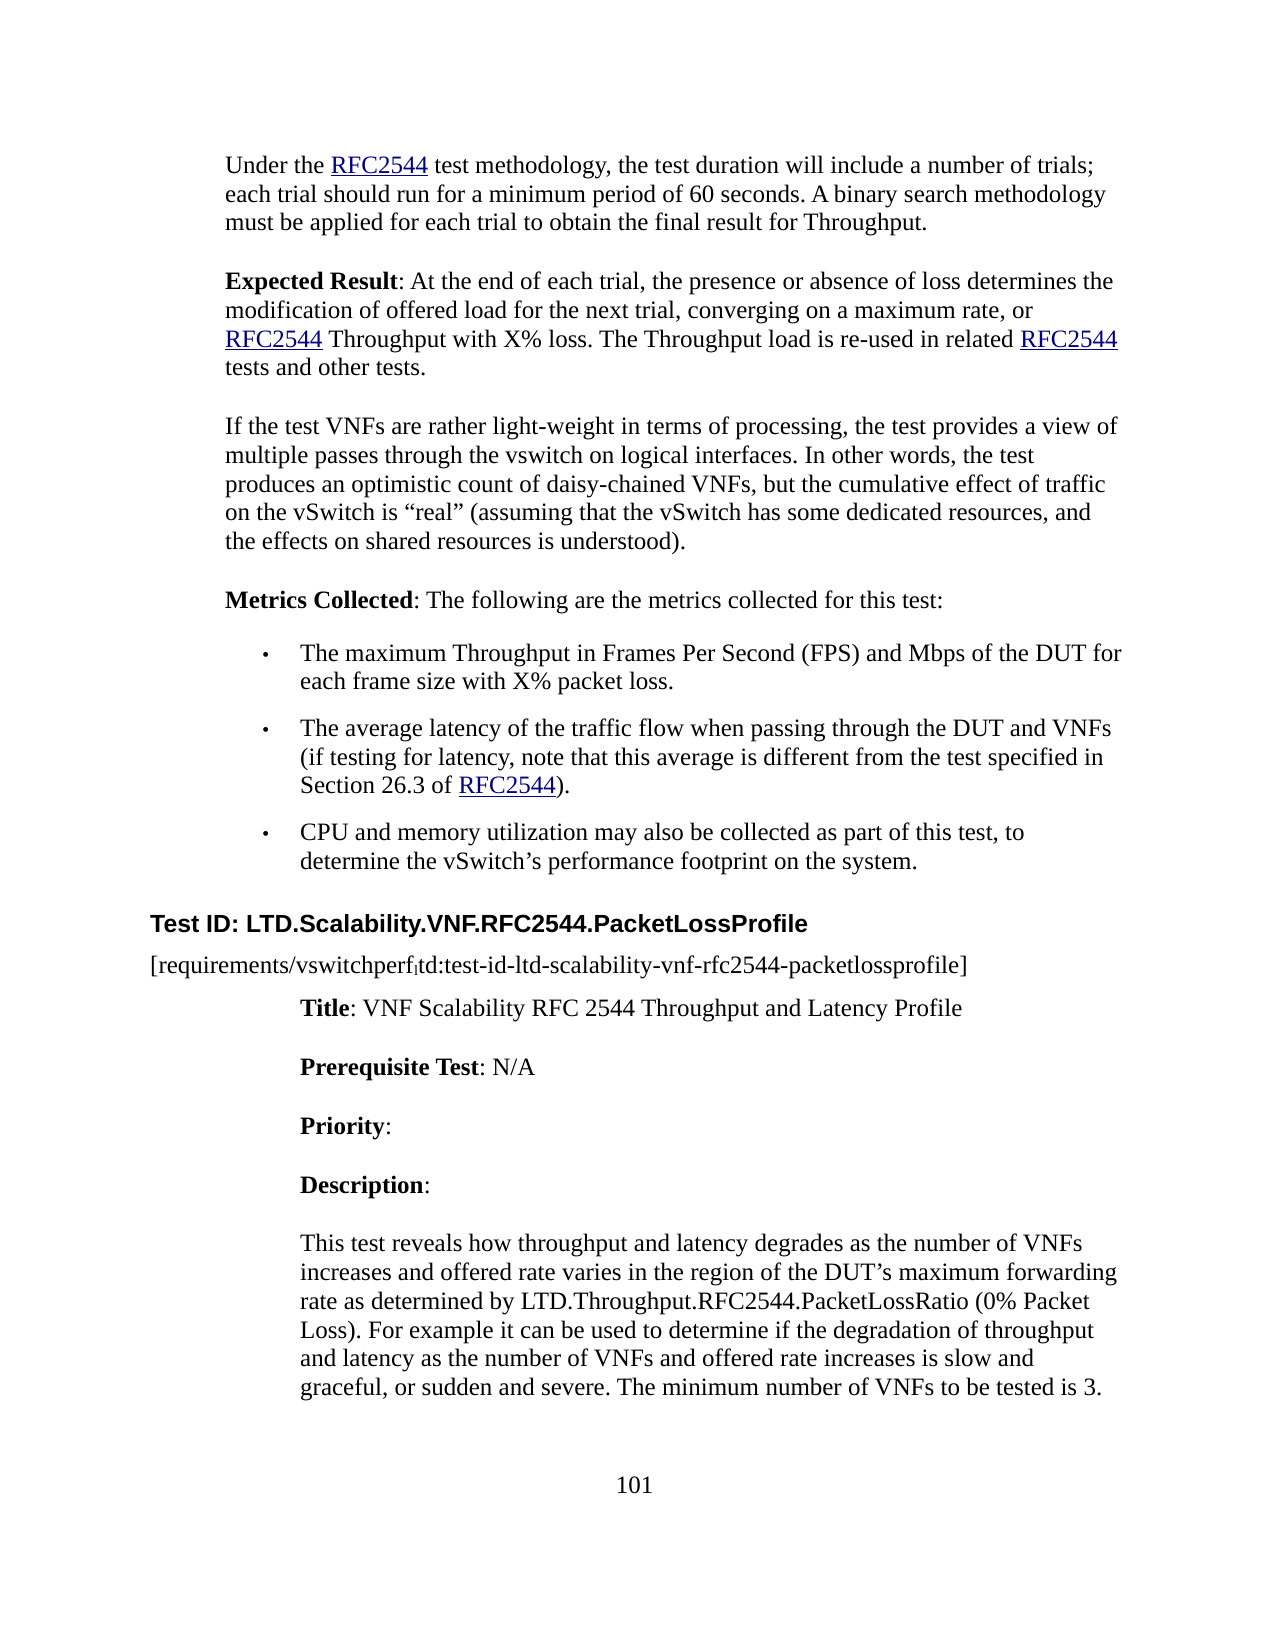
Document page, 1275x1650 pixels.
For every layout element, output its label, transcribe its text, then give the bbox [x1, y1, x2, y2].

text Description: [300, 1170, 1125, 1198]
text Title: VNF Scalability RFC 2544 Throughput and Latency Profile [300, 993, 1125, 1022]
list The average latency of the traffic flow when passing through the DUT and VNFs (if testing for latency, note that this average is different from the test specified in Section 26.3 of RFC2544). [262, 713, 1125, 799]
text Priority: [300, 1111, 1125, 1140]
text Prerequisite Test: N/A [300, 1052, 1125, 1081]
list The maximum Throughput in Frames Per Second (FPS) and Mbps of the DUT for each frame size with X% packet loss. [262, 638, 1125, 695]
text Under the RFC2544 test methodology, the test duration will include a number of trials; each trial should run for a minimum period of 60 seconds. A binary search methodology must be applied for each trial to obtain the final result for Throughput. [225, 150, 1125, 236]
subtitle Test ID: LTD.Scalability.VNF.RFC2544.PacketLossProfile [150, 909, 1125, 937]
text [requirements/vswitchperfltd:test-id-ltd-scalability-vnf-rfc2544-packetlossprofile] [150, 950, 1125, 978]
text If the test VNFs are rather light-weight in terms of processing, the test provides a view of multiple passes through the vswitch on logical interfaces. In other words, the test produces an optimistic count of daisy-chained VNFs, but the cumulative effect of traffic on the vSwitch is “real” (assuming that the vSwitch has some dedicated resources, and the effects on shared resources is understood). [225, 411, 1125, 555]
text This test reveals how throughput and latency degrades as the number of VNFs increases and offered rate varies in the region of the DUT’s maximum forwarding rate as determined by LTD.Throughput.RFC2544.PacketLossRatio (0% Packet Loss). For example it can be used to determine if the degradation of throughput and latency as the number of VNFs and offered rate increases is slow and graceful, or sudden and severe. The minimum number of VNFs to be tested is 3. [300, 1228, 1125, 1401]
text Metrics Collected: The following are the metrics collected for this test: [225, 585, 1125, 614]
text Expected Result: At the end of each trial, the presence or absence of loss determines the modification of offered load for the next trial, converging on a maximum rate, or RFC2544 Throughput with X% loss. The Throughput load is re-used in related RFC2544 tests and other tests. [225, 266, 1125, 381]
list CPU and memory utilization may also be collected as part of this test, to determine the vSwitch’s performance footprint on the system. [262, 817, 1125, 875]
